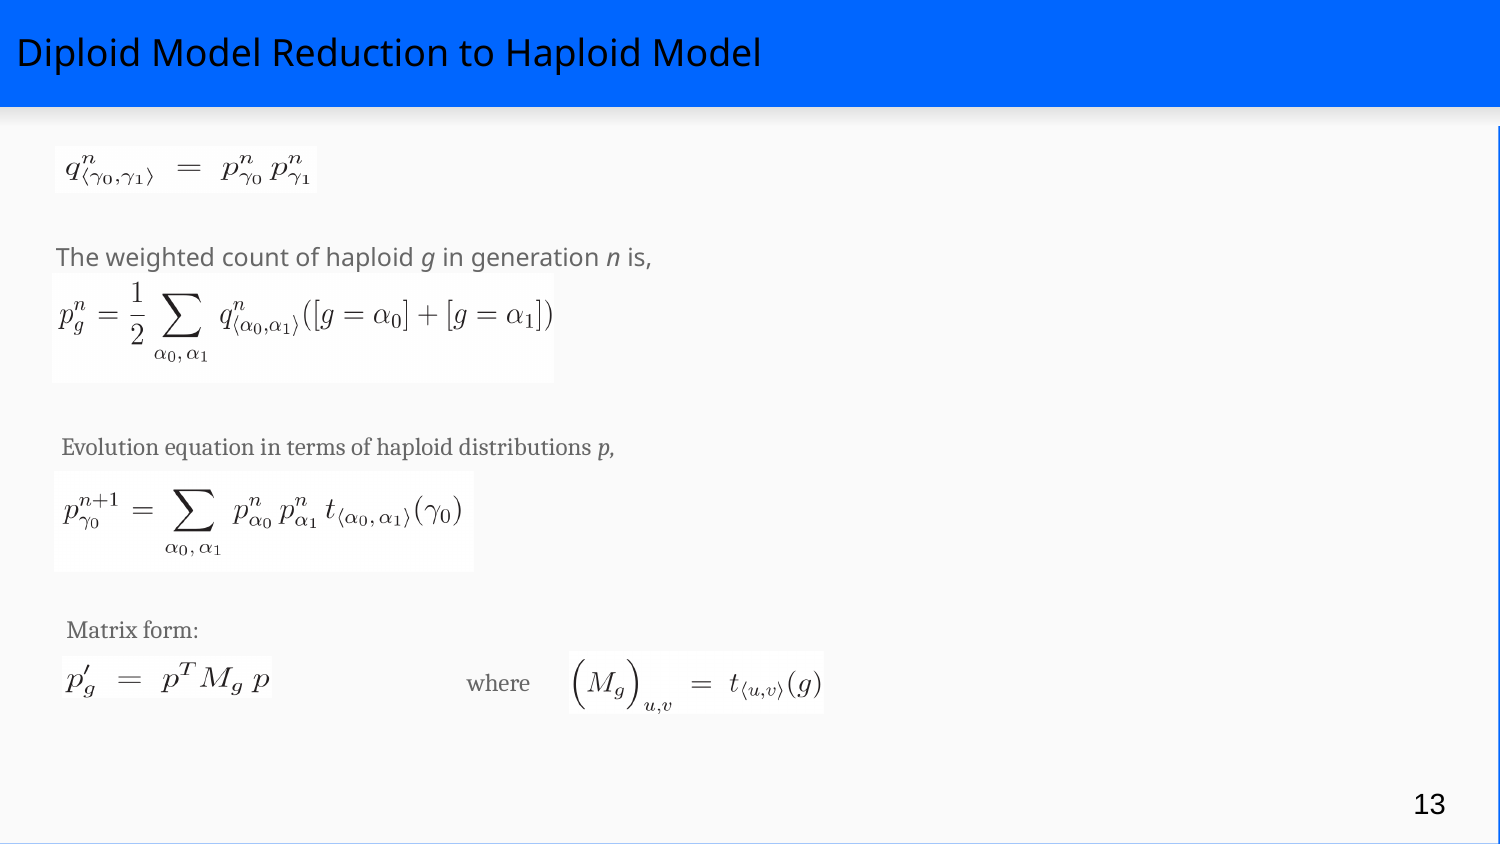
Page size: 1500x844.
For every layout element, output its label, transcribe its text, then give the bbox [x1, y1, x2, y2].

picture [55, 146, 317, 193]
picture [52, 273, 554, 383]
text_box Evolution equation in terms of haploid distributions p, [46, 425, 748, 471]
picture [54, 471, 474, 573]
picture [569, 651, 824, 715]
text_box The weighted count of haploid g in generation n is, [40, 231, 709, 277]
text_box Matrix form: [51, 608, 235, 653]
text_box where [452, 661, 559, 706]
picture [62, 656, 272, 698]
title Diploid Model Reduction to Haploid Model [16, 2, 1464, 102]
